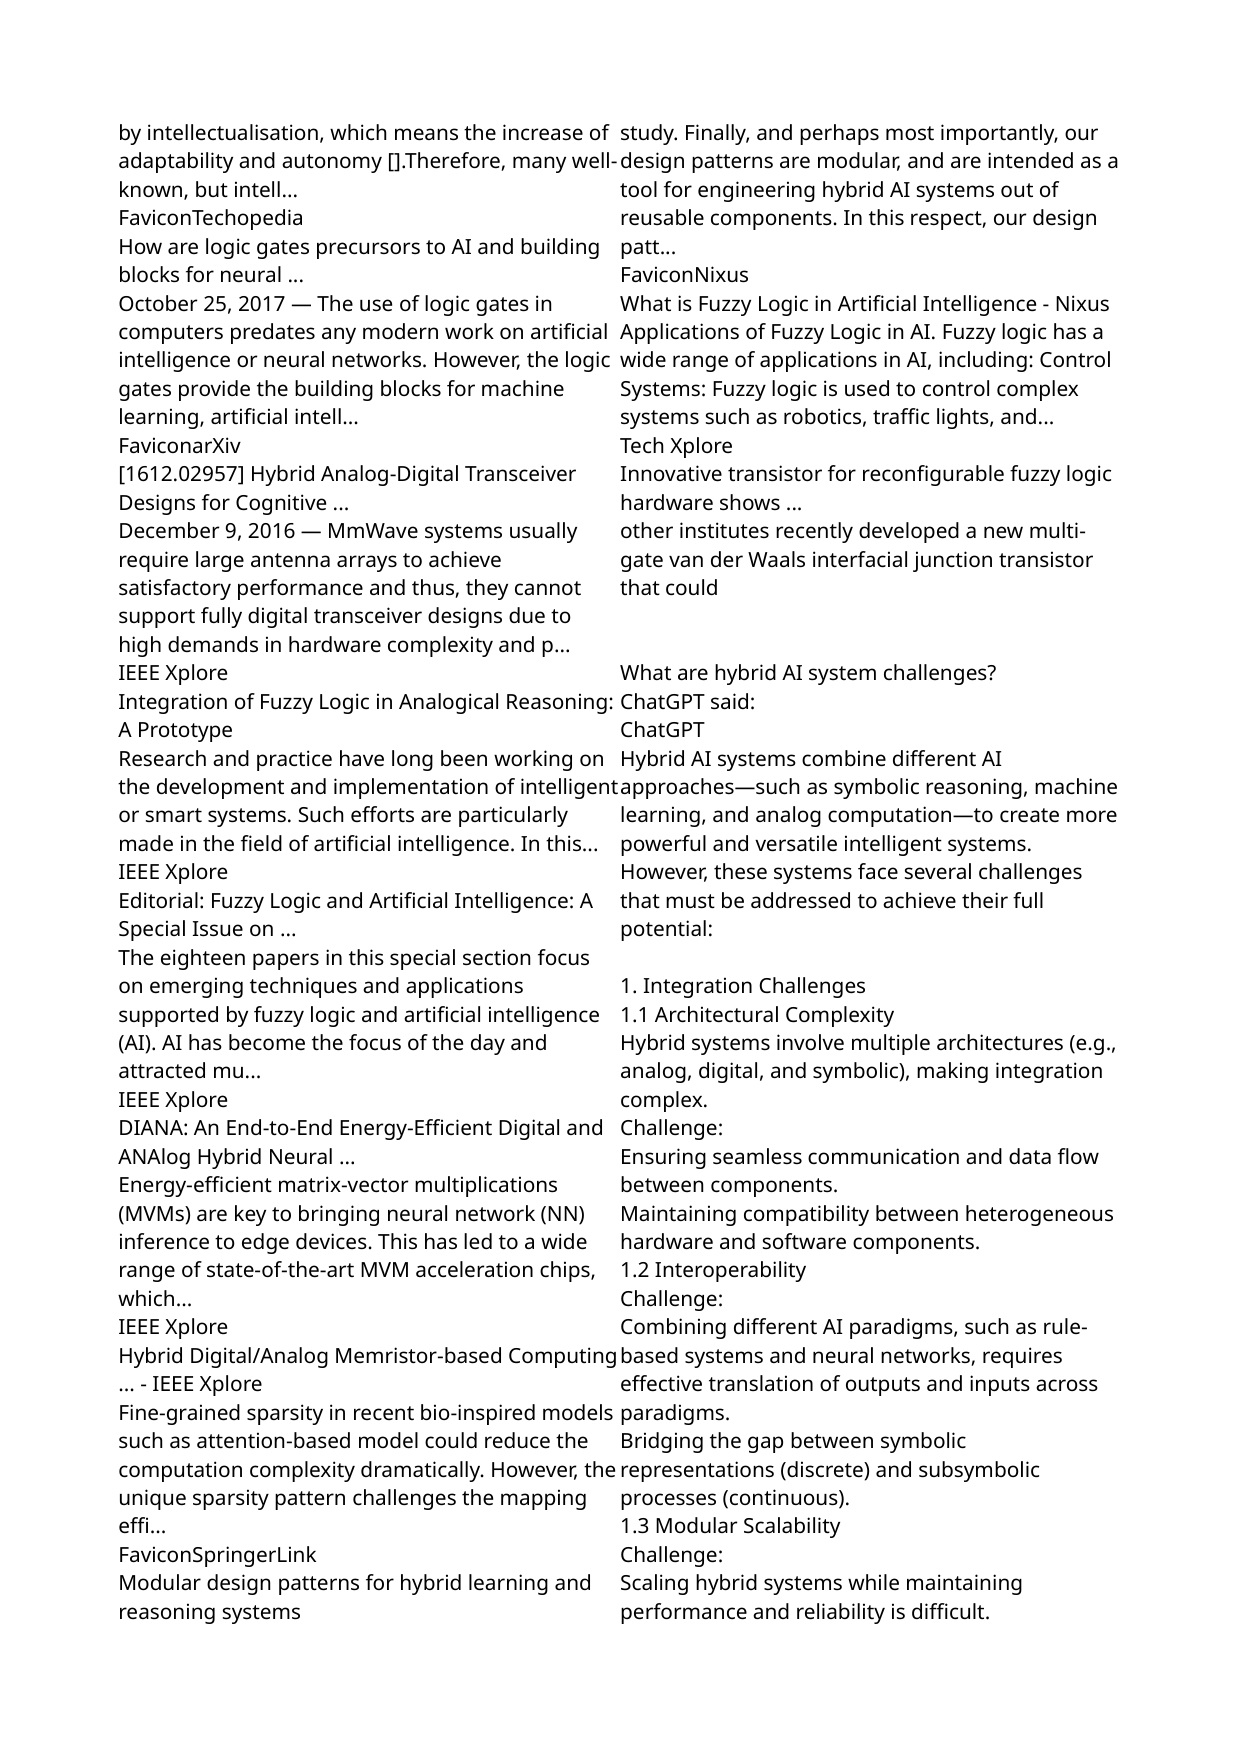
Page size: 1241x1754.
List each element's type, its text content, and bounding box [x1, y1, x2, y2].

text December 9, 2016 — MmWave systems usually require large antenna arrays to achieve satisfactory performance and thus, they cannot support fully digital transceiver designs due to high demands in hardware complexity and p... [118, 516, 620, 658]
text IEEE Xplore [118, 1085, 620, 1113]
text IEEE Xplore [118, 1312, 620, 1341]
text 1.1 Architectural Complexity [620, 1000, 1122, 1028]
text The eighteen papers in this special section focus on emerging techniques and applications supported by fuzzy logic and artificial intelligence (AI). AI has become the focus of the day and attracted mu... [118, 943, 620, 1085]
text Maintaining compatibility between heterogeneous hardware and software components. [620, 1199, 1122, 1256]
text 1.2 Interoperability [620, 1256, 1122, 1284]
text Research and practice have long been working on the development and implementation of intelligent or smart systems. Such efforts are particularly made in the field of artificial intelligence. In this... [118, 744, 620, 857]
text Integration of Fuzzy Logic in Analogical Reasoning: A Prototype [118, 687, 620, 744]
text How are logic gates precursors to AI and building blocks for neural ... [118, 232, 620, 289]
text Combining different AI paradigms, such as rule-based systems and neural networks, requires effective translation of outputs and inputs across paradigms. [620, 1312, 1122, 1426]
text Bridging the gap between symbolic representations (discrete) and subsymbolic processes (continuous). [620, 1426, 1122, 1512]
text Ensuring seamless communication and data flow between components. [620, 1142, 1122, 1199]
text Challenge: [620, 1540, 1122, 1568]
text ChatGPT [620, 715, 1122, 744]
text 1.3 Modular Scalability [620, 1512, 1122, 1540]
text FaviconNixus [620, 260, 1122, 289]
text Applications of Fuzzy Logic in AI. Fuzzy logic has a wide range of applications in AI, including: Control Systems: Fuzzy logic is used to control complex systems such as robotics, traffic lights, and... [620, 317, 1122, 431]
text Scaling hybrid systems while maintaining performance and reliability is difficult. [620, 1568, 1122, 1625]
text Hybrid AI systems combine different AI approaches—such as symbolic reasoning, machine learning, and analog computation—to create more powerful and versatile intelligent systems. However, these systems face several challenges that must be addressed to achieve their full potential: [620, 744, 1122, 943]
text What is Fuzzy Logic in Artificial Intelligence - Nixus [620, 289, 1122, 317]
text IEEE Xplore [118, 658, 620, 687]
text Challenge: [620, 1284, 1122, 1312]
text Editorial: Fuzzy Logic and Artificial Intelligence: A Special Issue on ... [118, 886, 620, 943]
text Challenge: [620, 1113, 1122, 1142]
text by intellectualisation, which means the increase of adaptability and autonomy [].Therefore, many well-known, but intell... [118, 118, 620, 203]
text Energy-efficient matrix-vector multiplications (MVMs) are key to bringing neural network (NN) inference to edge devices. This has led to a wide range of state-of-the-art MVM acceleration chips, which... [118, 1170, 620, 1312]
text What are hybrid AI system challenges? [620, 658, 1122, 687]
text FaviconTechopedia [118, 203, 620, 232]
text 1. Integration Challenges [620, 971, 1122, 1000]
text October 25, 2017 — The use of logic gates in computers predates any modern work on artificial intelligence or neural networks. However, the logic gates provide the building blocks for machine learning, artificial intell... [118, 289, 620, 431]
text Hybrid systems involve multiple architectures (e.g., analog, digital, and symbolic), making integration complex. [620, 1028, 1122, 1113]
text Innovative transistor for reconfigurable fuzzy logic hardware shows ... [620, 459, 1122, 516]
text study. Finally, and perhaps most importantly, our design patterns are modular, and are intended as a tool for engineering hybrid AI systems out of reusable components. In this respect, our design patt... [620, 118, 1122, 260]
text ChatGPT said: [620, 687, 1122, 715]
text IEEE Xplore [118, 857, 620, 886]
text other institutes recently developed a new multi-gate van der Waals interfacial junction transistor that could [620, 516, 1122, 602]
text Hybrid Digital/Analog Memristor-based Computing ... - IEEE Xplore [118, 1341, 620, 1398]
text Modular design patterns for hybrid learning and reasoning systems [118, 1568, 620, 1625]
text [1612.02957] Hybrid Analog-Digital Transceiver Designs for Cognitive ... [118, 459, 620, 516]
text FaviconSpringerLink [118, 1540, 620, 1568]
text DIANA: An End-to-End Energy-Efficient Digital and ANAlog Hybrid Neural ... [118, 1113, 620, 1170]
text FaviconarXiv [118, 431, 620, 459]
text Tech Xplore [620, 431, 1122, 459]
text Fine-grained sparsity in recent bio-inspired models such as attention-based model could reduce the computation complexity dramatically. However, the unique sparsity pattern challenges the mapping effi... [118, 1398, 620, 1540]
